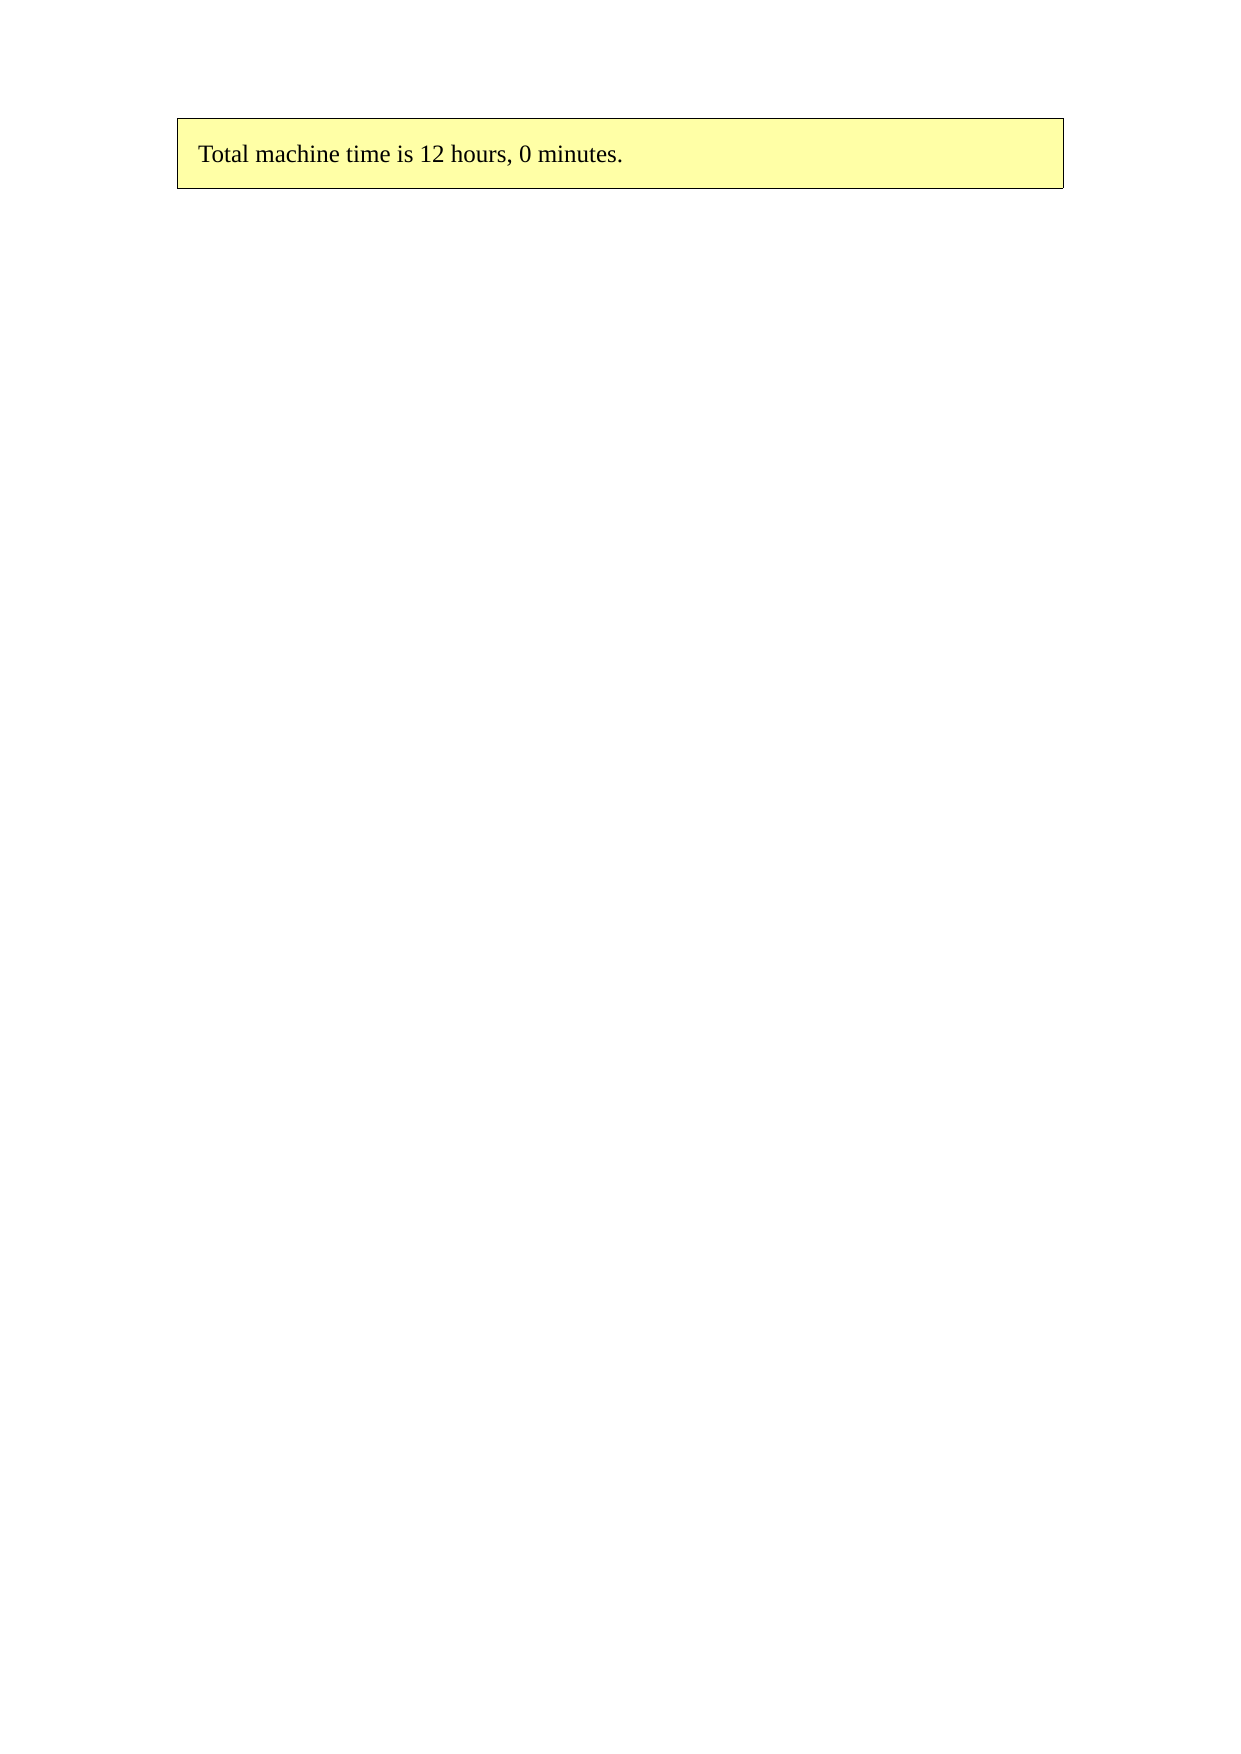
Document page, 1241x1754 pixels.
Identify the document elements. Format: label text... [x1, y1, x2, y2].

text Total machine time is 12 hours, 0 minutes. [178, 119, 1063, 188]
